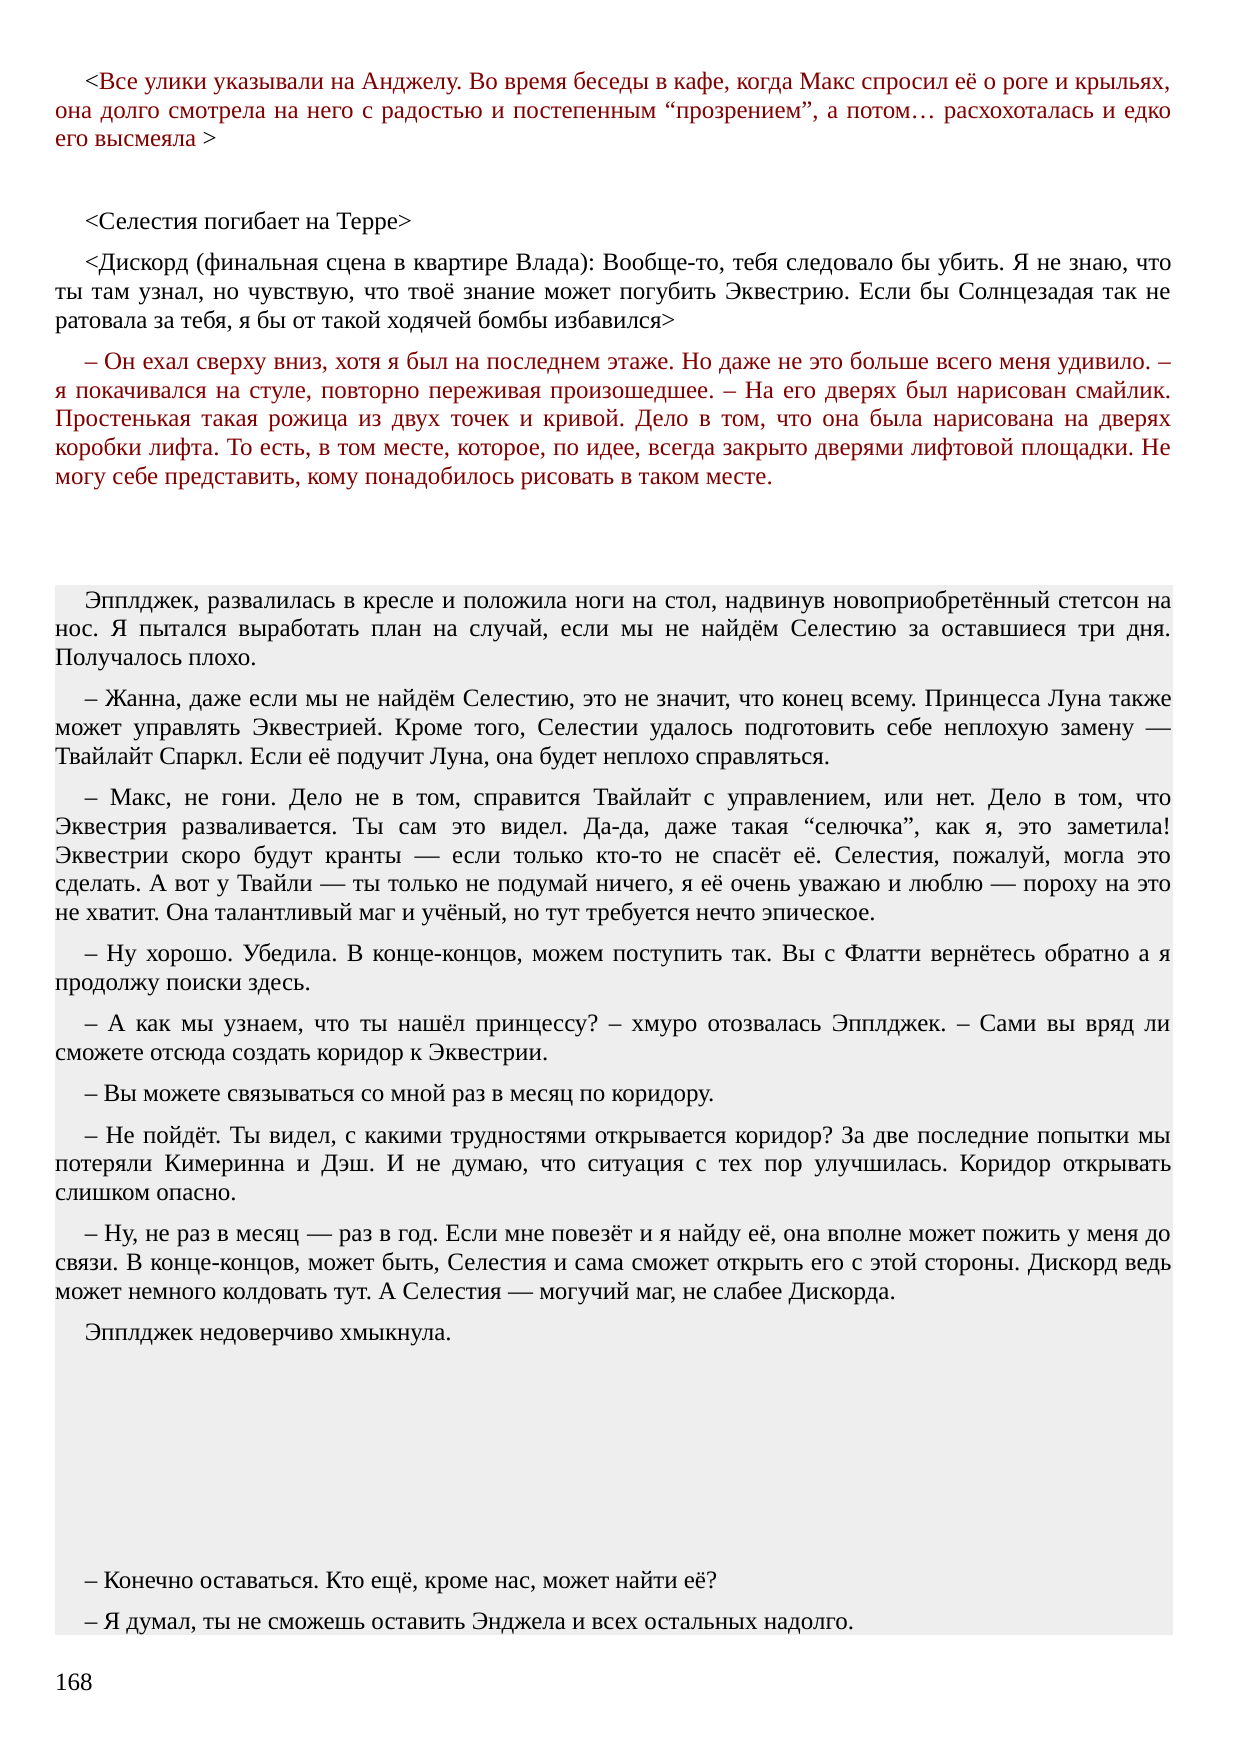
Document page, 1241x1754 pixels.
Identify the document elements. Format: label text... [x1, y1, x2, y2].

text – А как мы узнаем, что ты нашёл принцессу? – хмуро отозвалась Эпплджек. – Сами вы вряд ли сможете отсюда создать коридор к Эквестрии. [55, 1008, 1173, 1066]
text <Селестия погибает на Терре> [55, 206, 1173, 235]
text – Жанна, даже если мы не найдём Селестию, это не значит, что конец всему. Принцесса Луна также может управлять Эквестрией. Кроме того, Селестии удалось подготовить себе неплохую замену — Твайлайт Спаркл. Если её подучит Луна, она будет неплохо справляться. [55, 683, 1173, 770]
text <Все улики указывали на Анджелу. Во время беседы в кафе, когда Макс спросил её о роге и крыльях, она долго смотрела на него с радостью и постепенным “прозрением”, а потом… расхохоталась и едко его высмеяла > [55, 66, 1173, 152]
text – Ну, не раз в месяц — раз в год. Если мне повезёт и я найду её, она вполне может пожить у меня до связи. В конце-концов, может быть, Селестия и сама сможет открыть его с этой стороны. Дискорд ведь может немного колдовать тут. А Селестия — могучий маг, не слабее Дискорда. [55, 1218, 1173, 1305]
text – Он ехал сверху вниз, хотя я был на последнем этаже. Но даже не это больше всего меня удивило. – я покачивался на стуле, повторно переживая произошедшее. – На его дверях был нарисован смайлик. Простенькая такая рожица из двух точек и кривой. Дело в том, что она была нарисована на дверях коробки лифта. То есть, в том месте, которое, по идее, всегда закрыто дверями лифтовой площадки. Не могу себе представить, кому понадобилось рисовать в таком месте. [55, 346, 1173, 490]
text – Я думал, ты не сможешь оставить Энджела и всех остальных надолго. [55, 1606, 1173, 1635]
text Эпплджек недоверчиво хмыкнула. [55, 1317, 1173, 1346]
text – Ну хорошо. Убедила. В конце-концов, можем поступить так. Вы с Флатти вернётесь обратно а я продолжу поиски здесь. [55, 938, 1173, 996]
text Эпплджек, развалилась в кресле и положила ноги на стол, надвинув новоприобретённый стетсон на нос. Я пытался выработать план на случай, если мы не найдём Селестию за оставшиеся три дня. Получалось плохо. [55, 585, 1173, 671]
text – Вы можете связываться со мной раз в месяц по коридору. [55, 1078, 1173, 1107]
text <Дискорд (финальная сцена в квартире Влада): Вообще-то, тебя следовало бы убить. Я не знаю, что ты там узнал, но чувствую, что твоё знание может погубить Эквестрию. Если бы Солнцезадая так не ратовала за тебя, я бы от такой ходячей бомбы избавился> [55, 247, 1173, 333]
text – Не пойдёт. Ты видел, с какими трудностями открывается коридор? За две последние попытки мы потеряли Кимеринна и Дэш. И не думаю, что ситуация с тех пор улучшилась. Коридор открывать слишком опасно. [55, 1120, 1173, 1206]
text – Макс, не гони. Дело не в том, справится Твайлайт с управлением, или нет. Дело в том, что Эквестрия разваливается. Ты сам это видел. Да-да, даже такая “селючка”, как я, это заметила! Эквестрии скоро будут кранты — если только кто-то не спасёт её. Селестия, пожалуй, могла это сделать. А вот у Твайли — ты только не подумай ничего, я её очень уважаю и люблю — пороху на это не хватит. Она талантливый маг и учёный, но тут требуется нечто эпическое. [55, 782, 1173, 926]
text – Конечно оставаться. Кто ещё, кроме нас, может найти её? [55, 1565, 1173, 1593]
